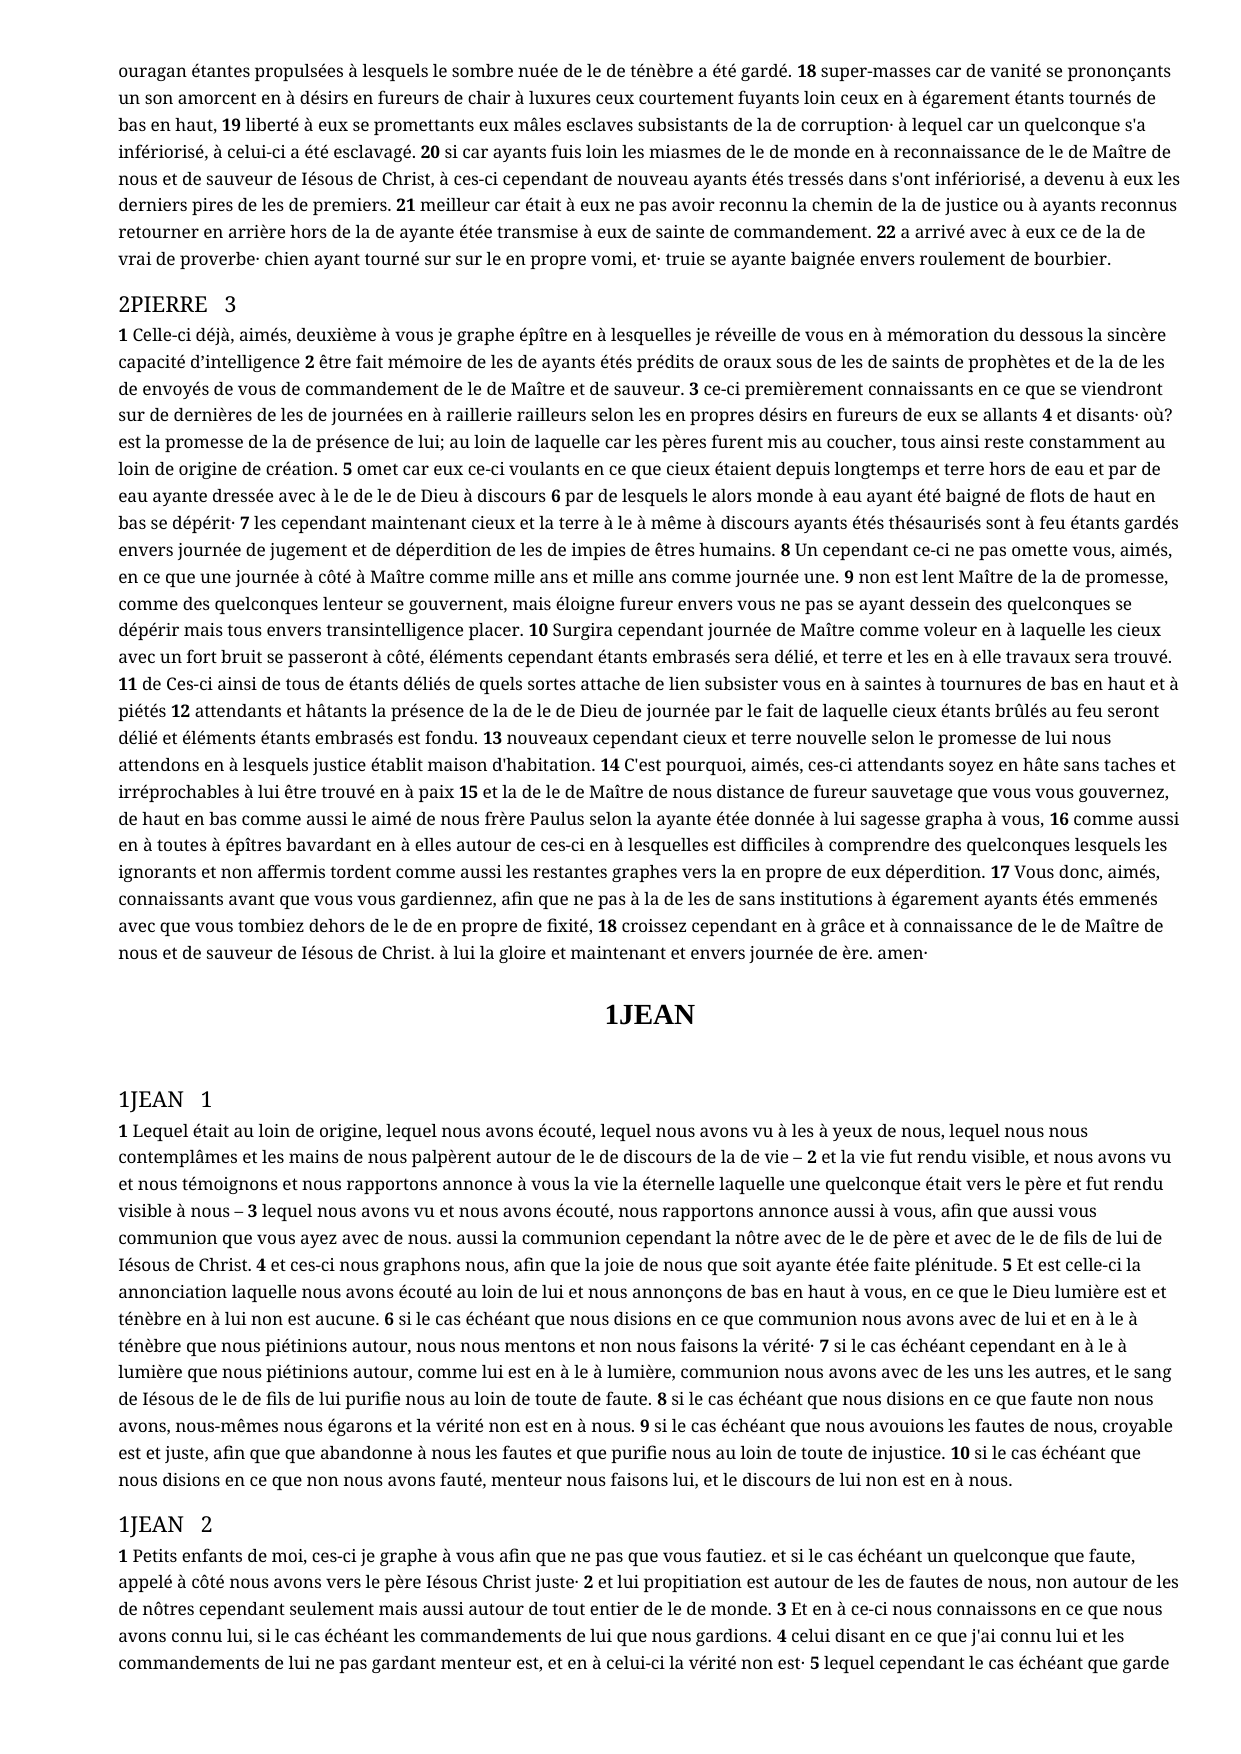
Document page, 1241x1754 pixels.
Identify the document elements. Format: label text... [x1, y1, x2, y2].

text ouragan étantes propulsées à lesquels le sombre nuée de le de ténèbre a été gardé. 18 super-masses car de vanité se prononçants un son amorcent en à désirs en fureurs de chair à luxures ceux courtement fuyants loin ceux en à égarement étants tournés de bas en haut, 19 liberté à eux se promettants eux mâles esclaves subsistants de la de corruption· à lequel car un quelconque s'a infériorisé, à celui-ci a été esclavagé. 20 si car ayants fuis loin les miasmes de le de monde en à reconnaissance de le de Maître de nous et de sauveur de Iésous de Christ, à ces-ci cependant de nouveau ayants étés tressés dans s'ont infériorisé, a devenu à eux les derniers pires de les de premiers. 21 meilleur car était à eux ne pas avoir reconnu la chemin de la de justice ou à ayants reconnus retourner en arrière hors de la de ayante étée transmise à eux de sainte de commandement. 22 a arrivé avec à eux ce de la de vrai de proverbe· chien ayant tourné sur sur le en propre vomi, et· truie se ayante baignée envers roulement de bourbier. [118, 59, 1181, 271]
text 1JEAN 1 [118, 1084, 1181, 1114]
subtitle 1JEAN [118, 997, 1181, 1031]
text 1 Petits enfants de moi, ces-ci je graphe à vous afin que ne pas que vous fautiez. et si le cas échéant un quelconque que faute, appelé à côté nous avons vers le père Iésous Christ juste· 2 et lui propitiation est autour de les de fautes de nous, non autour de les de nôtres cependant seulement mais aussi autour de tout entier de le de monde. 3 Et en à ce-ci nous connaissons en ce que nous avons connu lui, si le cas échéant les commandements de lui que nous gardions. 4 celui disant en ce que j'ai connu lui et les commandements de lui ne pas gardant menteur est, et en à celui-ci la vérité non est· 5 lequel cependant le cas échéant que garde [118, 1544, 1181, 1674]
text 2PIERRE 3 [118, 289, 1181, 318]
text 1 Celle-ci déjà, aimés, deuxième à vous je graphe épître en à lesquelles je réveille de vous en à mémoration du dessous la sincère capacité d’intelligence 2 être fait mémoire de les de ayants étés prédits de oraux sous de les de saints de prophètes et de la de les de envoyés de vous de commandement de le de Maître et de sauveur. 3 ce-ci premièrement connaissants en ce que se viendront sur de dernières de les de journées en à raillerie railleurs selon les en propres désirs en fureurs de eux se allants 4 et disants· où? est la promesse de la de présence de lui; au loin de laquelle car les pères furent mis au coucher, tous ainsi reste constamment au loin de origine de création. 5 omet car eux ce-ci voulants en ce que cieux étaient depuis longtemps et terre hors de eau et par de eau ayante dressée avec à le de le de Dieu à discours 6 par de lesquels le alors monde à eau ayant été baigné de flots de haut en bas se dépérit· 7 les cependant maintenant cieux et la terre à le à même à discours ayants étés thésaurisés sont à feu étants gardés envers journée de jugement et de déperdition de les de impies de êtres humains. 8 Un cependant ce-ci ne pas omette vous, aimés, en ce que une journée à côté à Maître comme mille ans et mille ans comme journée une. 9 non est lent Maître de la de promesse, comme des quelconques lenteur se gouvernent, mais éloigne fureur envers vous ne pas se ayant dessein des quelconques se dépérir mais tous envers transintelligence placer. 10 Surgira cependant journée de Maître comme voleur en à laquelle les cieux avec un fort bruit se passeront à côté, éléments cependant étants embrasés sera délié, et terre et les en à elle travaux sera trouvé. 11 de Ces-ci ainsi de tous de étants déliés de quels sortes attache de lien subsister vous en à saintes à tournures de bas en haut et à piétés 12 attendants et hâtants la présence de la de le de Dieu de journée par le fait de laquelle cieux étants brûlés au feu seront délié et éléments étants embrasés est fondu. 13 nouveaux cependant cieux et terre nouvelle selon le promesse de lui nous attendons en à lesquels justice établit maison d'habitation. 14 C'est pourquoi, aimés, ces-ci attendants soyez en hâte sans taches et irréprochables à lui être trouvé en à paix 15 et la de le de Maître de nous distance de fureur sauvetage que vous vous gouvernez, de haut en bas comme aussi le aimé de nous frère Paulus selon la ayante étée donnée à lui sagesse grapha à vous, 16 comme aussi en à toutes à épîtres bavardant en à elles autour de ces-ci en à lesquelles est difficiles à comprendre des quelconques lesquels les ignorants et non affermis tordent comme aussi les restantes graphes vers la en propre de eux déperdition. 17 Vous donc, aimés, connaissants avant que vous vous gardiennez, afin que ne pas à la de les de sans institutions à égarement ayants étés emmenés avec que vous tombiez dehors de le de en propre de fixité, 18 croissez cependant en à grâce et à connaissance de le de Maître de nous et de sauveur de Iésous de Christ. à lui la gloire et maintenant et envers journée de ère. amen· [118, 323, 1181, 964]
text 1JEAN 2 [118, 1509, 1181, 1539]
text 1 Lequel était au loin de origine, lequel nous avons écouté, lequel nous avons vu à les à yeux de nous, lequel nous nous contemplâmes et les mains de nous palpèrent autour de le de discours de la de vie – 2 et la vie fut rendu visible, et nous avons vu et nous témoignons et nous rapportons annonce à vous la vie la éternelle laquelle une quelconque était vers le père et fut rendu visible à nous – 3 lequel nous avons vu et nous avons écouté, nous rapportons annonce aussi à vous, afin que aussi vous communion que vous ayez avec de nous. aussi la communion cependant la nôtre avec de le de père et avec de le de fils de lui de Iésous de Christ. 4 et ces-ci nous graphons nous, afin que la joie de nous que soit ayante étée faite plénitude. 5 Et est celle-ci la annonciation laquelle nous avons écouté au loin de lui et nous annonçons de bas en haut à vous, en ce que le Dieu lumière est et ténèbre en à lui non est aucune. 6 si le cas échéant que nous disions en ce que communion nous avons avec de lui et en à le à ténèbre que nous piétinions autour, nous nous mentons et non nous faisons la vérité· 7 si le cas échéant cependant en à le à lumière que nous piétinions autour, comme lui est en à le à lumière, communion nous avons avec de les uns les autres, et le sang de Iésous de le de fils de lui purifie nous au loin de toute de faute. 8 si le cas échéant que nous disions en ce que faute non nous avons, nous-mêmes nous égarons et la vérité non est en à nous. 9 si le cas échéant que nous avouions les fautes de nous, croyable est et juste, afin que que abandonne à nous les fautes et que purifie nous au loin de toute de injustice. 10 si le cas échéant que nous disions en ce que non nous avons fauté, menteur nous faisons lui, et le discours de lui non est en à nous. [118, 1119, 1181, 1491]
